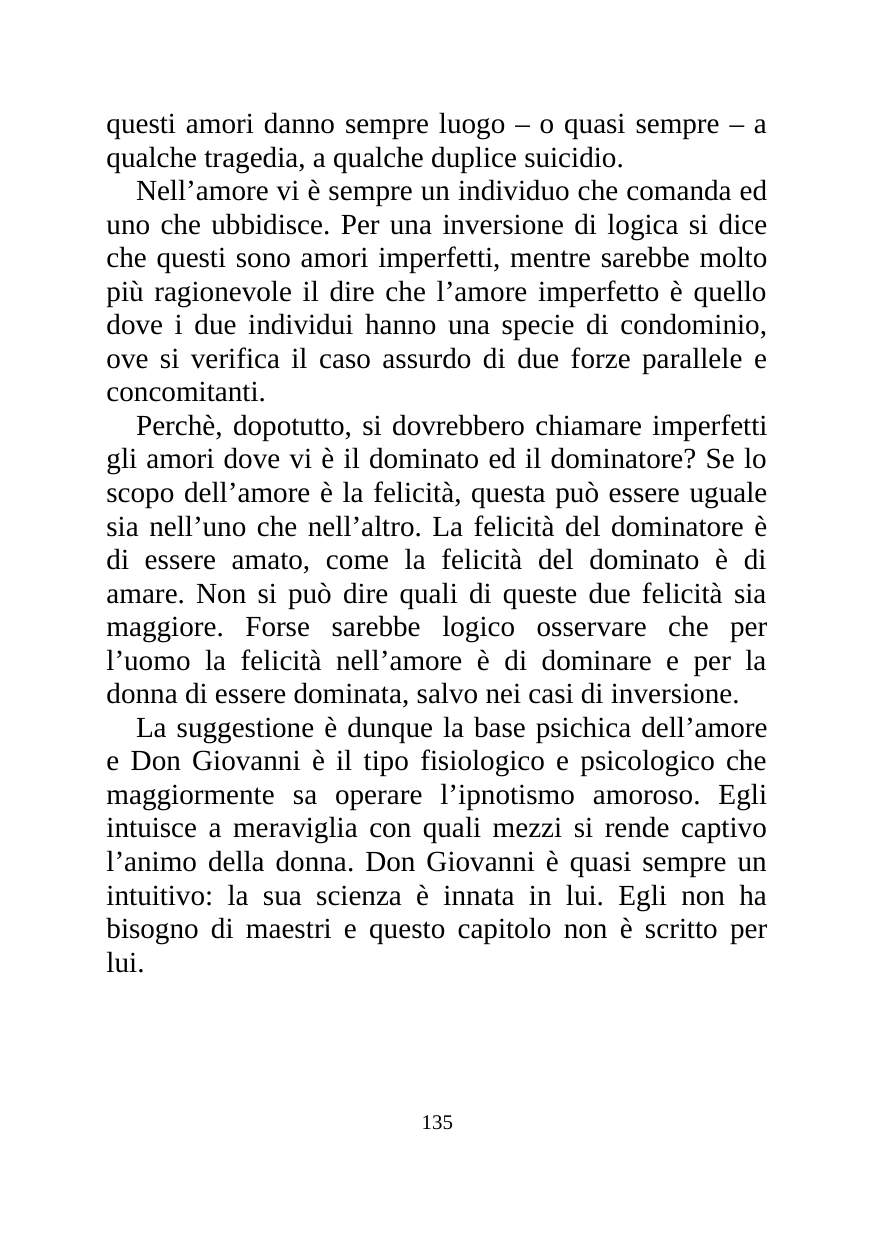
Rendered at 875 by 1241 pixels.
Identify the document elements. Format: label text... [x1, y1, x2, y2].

text Perchè, dopotutto, si dovrebbero chiamare imperfetti gli amori dove vi è il dominato ed il dominatore? Se lo scopo dell’amore è la felicità, questa può essere uguale sia nell’uno che nell’altro. La felicità del dominatore è di essere amato, come la felicità del dominato è di amare. Non si può dire quali di queste due felicità sia maggiore. Forse sarebbe logico osservare che per l’uomo la felicità nell’amore è di dominare e per la donna di essere dominata, salvo nei casi di inversione. [106, 408, 768, 710]
text La suggestione è dunque la base psichica dell’amore e Don Giovanni è il tipo fisiologico e psicologico che maggiormente sa operare l’ipnotismo amoroso. Egli intuisce a meraviglia con quali mezzi si rende captivo l’animo della donna. Don Giovanni è quasi sempre un intuitivo: la sua scienza è innata in lui. Egli non ha bisogno di maestri e questo capitolo non è scritto per lui. [106, 710, 768, 978]
text questi amori danno sempre luogo – o quasi sempre – a qualche tragedia, a qualche duplice suicidio. [106, 106, 768, 173]
text Nell’amore vi è sempre un individuo che comanda ed uno che ubbidisce. Per una inversione di logica si dice che questi sono amori imperfetti, mentre sarebbe molto più ragionevole il dire che l’amore imperfetto è quello dove i due individui hanno una specie di condominio, ove si verifica il caso assurdo di due forze parallele e concomitanti. [106, 173, 768, 408]
